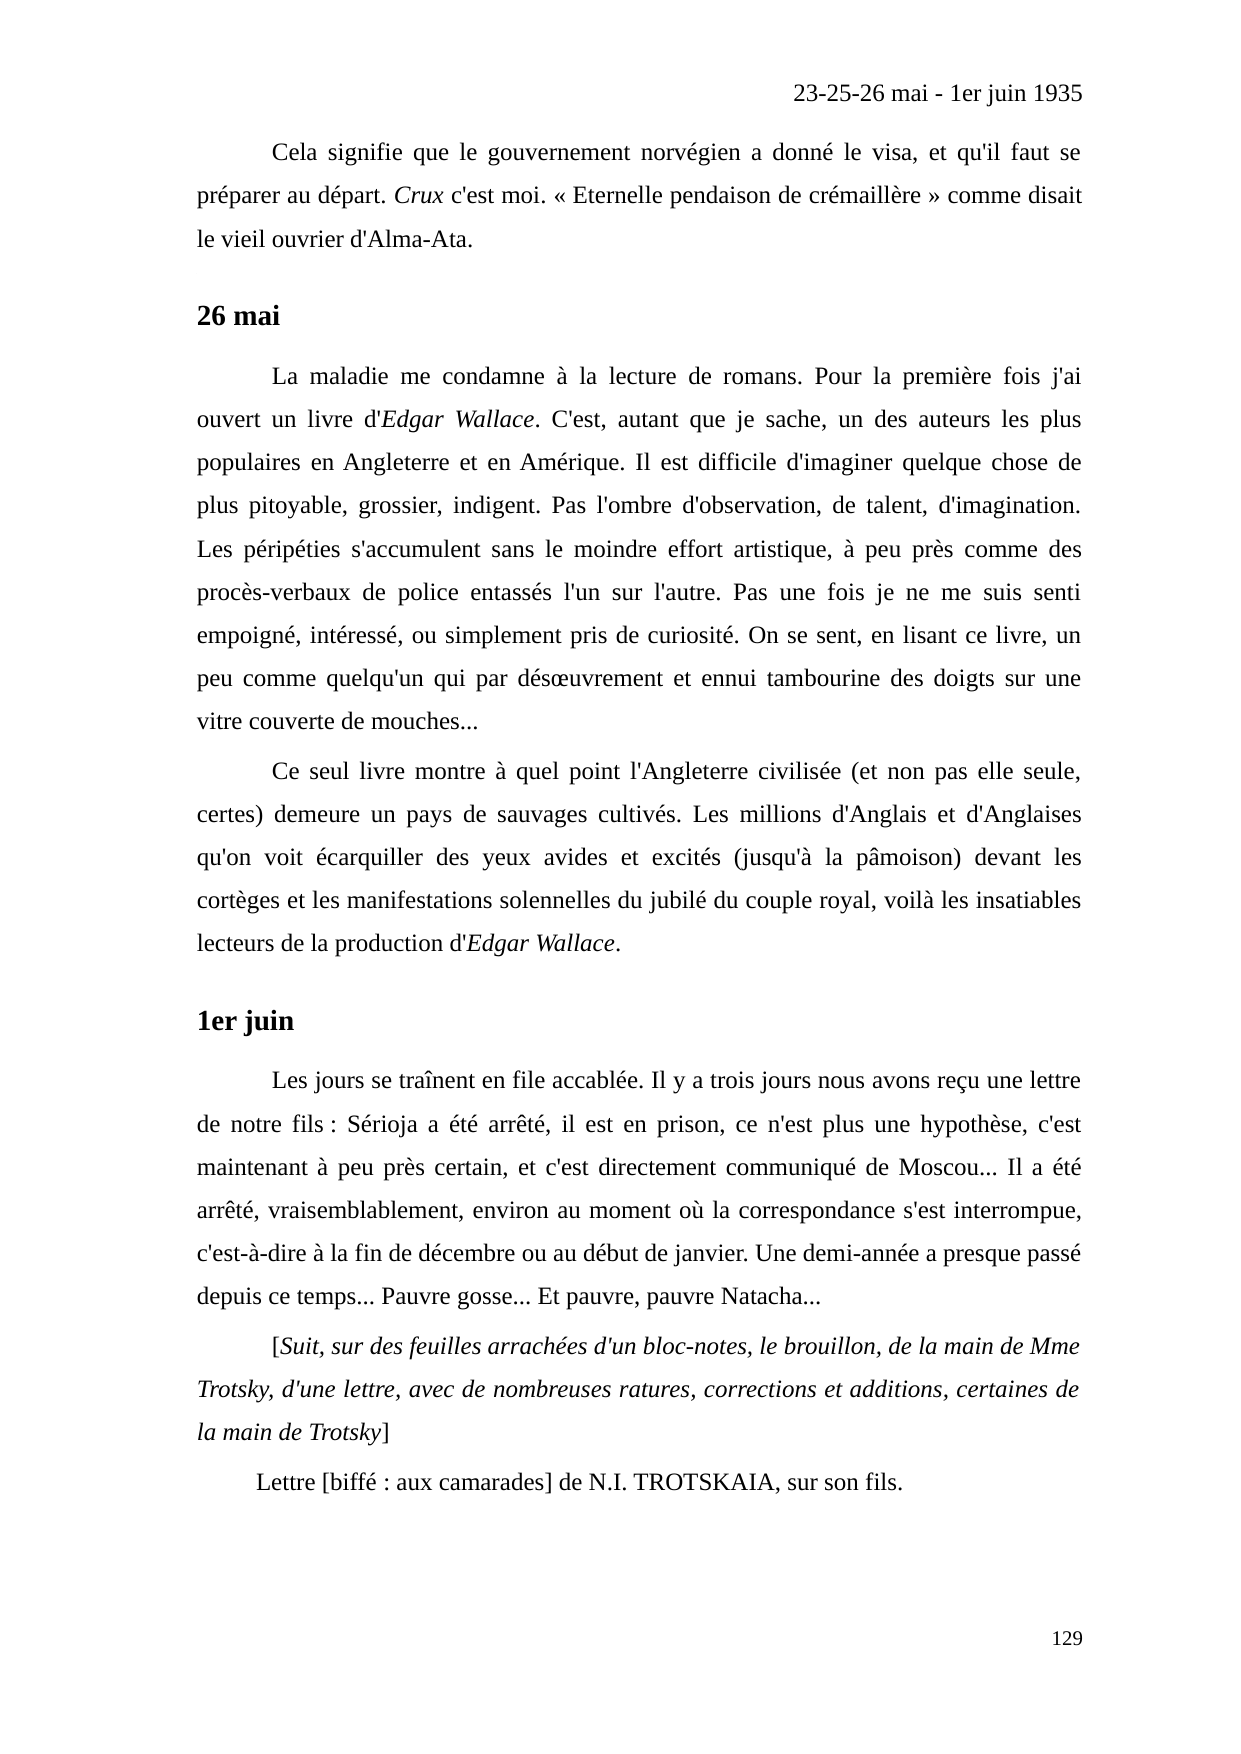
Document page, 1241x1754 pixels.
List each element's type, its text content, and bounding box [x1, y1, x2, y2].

text Ce seul livre montre à quel point l'Angleterre civilisée (et non pas elle seule, certes) demeure un pays de sauvages cultivés. Les millions d'Anglais et d'Anglaises qu'on voit écarquiller des yeux avides et excités (jusqu'à la pâmoison) devant les cortèges et les manifestations solennelles du jubilé du couple royal, voilà les insatiables lecteurs de la production d'Edgar Wallace. [197, 756, 1082, 957]
text Les jours se traînent en file accablée. Il y a trois jours nous avons reçu une lettre de notre fils : Sérioja a été arrêté, il est en prison, ce n'est plus une hypothèse, c'est maintenant à peu près certain, et c'est directement communiqué de Moscou... Il a été arrêté, vraisemblablement, environ au moment où la correspondance s'est interrompue, c'est-à-dire à la fin de décembre ou au début de janvier. Une demi-année a presque passé depuis ce temps... Pauvre gosse... Et pauvre, pauvre Natacha... [197, 1066, 1082, 1310]
text [Suit, sur des feuilles arrachées d'un bloc-notes, le brouillon, de la main de Mme Trotsky, d'une lettre, avec de nombreuses ratures, corrections et additions, certaines de la main de Trotsky] [197, 1331, 1082, 1446]
subtitle 26 mai [197, 298, 1082, 332]
text La maladie me condamne à la lecture de romans. Pour la première fois j'ai ouvert un livre d'Edgar Wallace. C'est, autant que je sache, un des auteurs les plus populaires en Angleterre et en Amérique. Il est difficile d'imaginer quelque chose de plus pitoyable, grossier, indigent. Pas l'ombre d'observation, de talent, d'imagination. Les péripéties s'accumulent sans le moindre effort artistique, à peu près comme des procès-verbaux de police entassés l'un sur l'autre. Pas une fois je ne me suis senti empoigné, intéressé, ou simplement pris de curiosité. On se sent, en lisant ce livre, un peu comme quelqu'un qui par désœuvrement et ennui tambourine des doigts sur une vitre couverte de mouches... [197, 361, 1082, 735]
text Lettre [biffé : aux camarades] de N.I. TROTSKAIA, sur son fils. [256, 1467, 1023, 1495]
subtitle 1er juin [197, 1003, 1082, 1036]
text Cela signifie que le gouvernement norvégien a donné le visa, et qu'il faut se préparer au départ. Crux c'est moi. « Eternelle pendaison de crémaillère » comme disait le vieil ouvrier d'Alma-Ata. [197, 137, 1082, 252]
